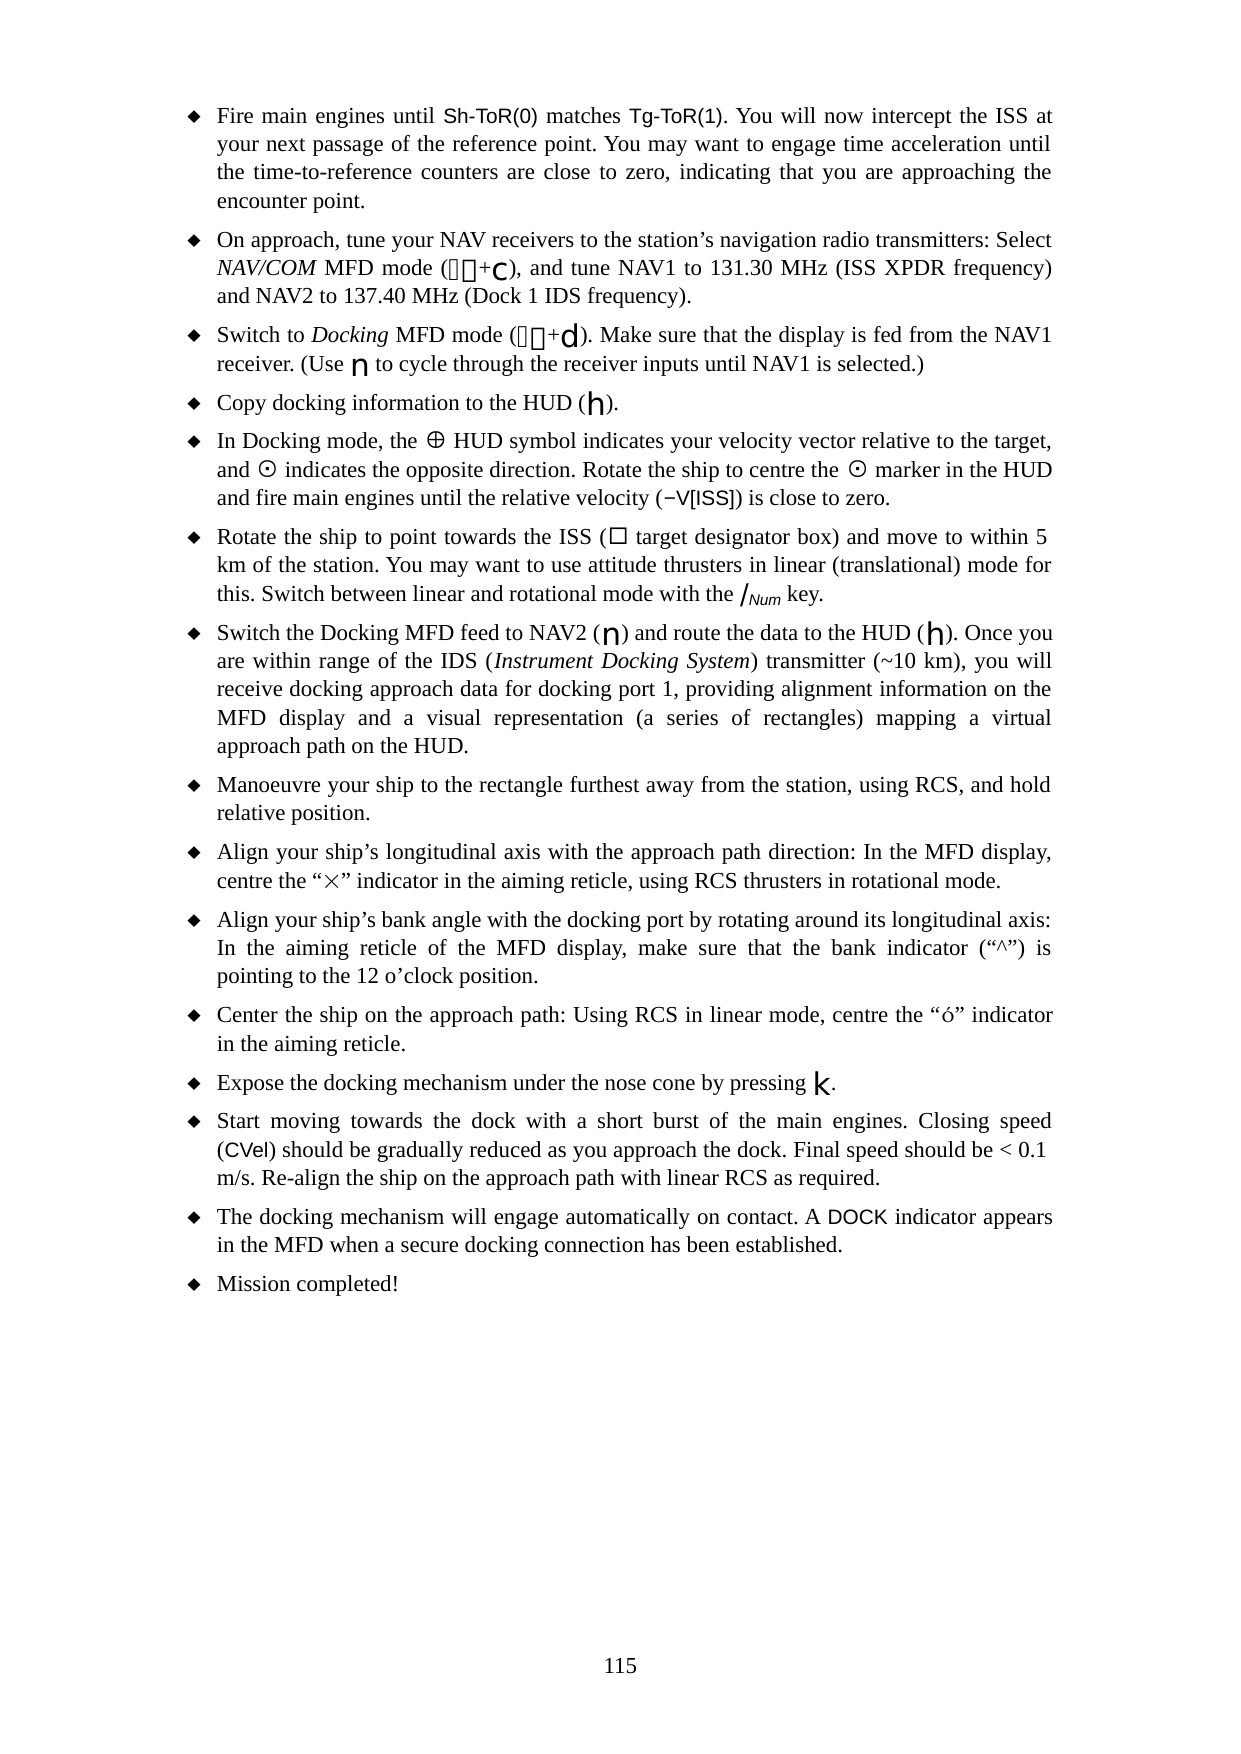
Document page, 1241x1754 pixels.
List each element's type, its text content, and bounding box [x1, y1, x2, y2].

list Start moving towards the dock with a short burst of the main engines. Closing speed (CVel) should be gradually reduced as you approach the dock. Final speed should be < 0.1 m/s. Re-align the ship on the approach path with linear RCS as required. [187, 1106, 1053, 1191]
list Fire main engines until Sh-ToR(0) matches Tg-ToR(1). You will now intercept the ISS at your next passage of the reference point. You may want to engage time acceleration until the time-to-reference counters are close to zero, indicating that you are approaching the encounter point. [187, 100, 1053, 214]
list On approach, tune your NAV receivers to the station’s navigation radio transmitters: Select NAV/COM MFD mode (+c), and tune NAV1 to 131.30 MHz (ISS XPDR frequency) and NAV2 to 137.40 MHz (Dock 1 IDS frequency). [187, 224, 1053, 309]
list Expose the docking mechanism under the nose cone by pressing k. [187, 1067, 1053, 1096]
list In Docking mode, the ⊕ HUD symbol indicates your velocity vector relative to the target, and ⊙ indicates the opposite direction. Rotate the ship to centre the ⊙ marker in the HUD and fire main engines until the relative velocity (−V[ISS]) is close to zero. [187, 426, 1053, 511]
list Manoeuvre your ship to the rectangle furthest away from the station, using RCS, and hold relative position. [187, 770, 1053, 826]
list Switch the Docking MFD feed to NAV2 (n) and route the data to the HUD (h). Once you are within range of the IDS (Instrument Docking System) transmitter (~10 km), you will receive docking approach data for docking port 1, providing alignment information on the MFD display and a visual representation (a series of rectangles) mapping a virtual approach path on the HUD. [187, 617, 1053, 759]
list The docking mechanism will engage automatically on contact. A DOCK indicator appears in the MFD when a secure docking connection has been established. [187, 1202, 1053, 1258]
list Mission completed! [187, 1269, 1053, 1297]
list Copy docking information to the HUD (h). [187, 387, 1053, 416]
list Rotate the ship to point towards the ISS ( target designator box) and move to within 5 km of the station. You may want to use attitude thrusters in linear (translational) mode for this. Switch between linear and rotational mode with the /Num key. [187, 522, 1053, 607]
list Center the ship on the approach path: Using RCS in linear mode, centre the “” indicator in the aiming reticle. [187, 1000, 1053, 1057]
list Align your ship’s longitudinal axis with the approach path direction: In the MFD display, centre the “×” indicator in the aiming reticle, using RCS thrusters in rotational mode. [187, 837, 1053, 894]
list Switch to Docking MFD mode (+d). Make sure that the display is fed from the NAV1 receiver. (Use n to cycle through the receiver inputs until NAV1 is selected.) [187, 320, 1053, 377]
list Align your ship’s bank angle with the docking port by rotating around its longitudinal axis: In the aiming reticle of the MFD display, make sure that the bank indicator (“^”) is pointing to the 12 o’clock position. [187, 904, 1053, 989]
